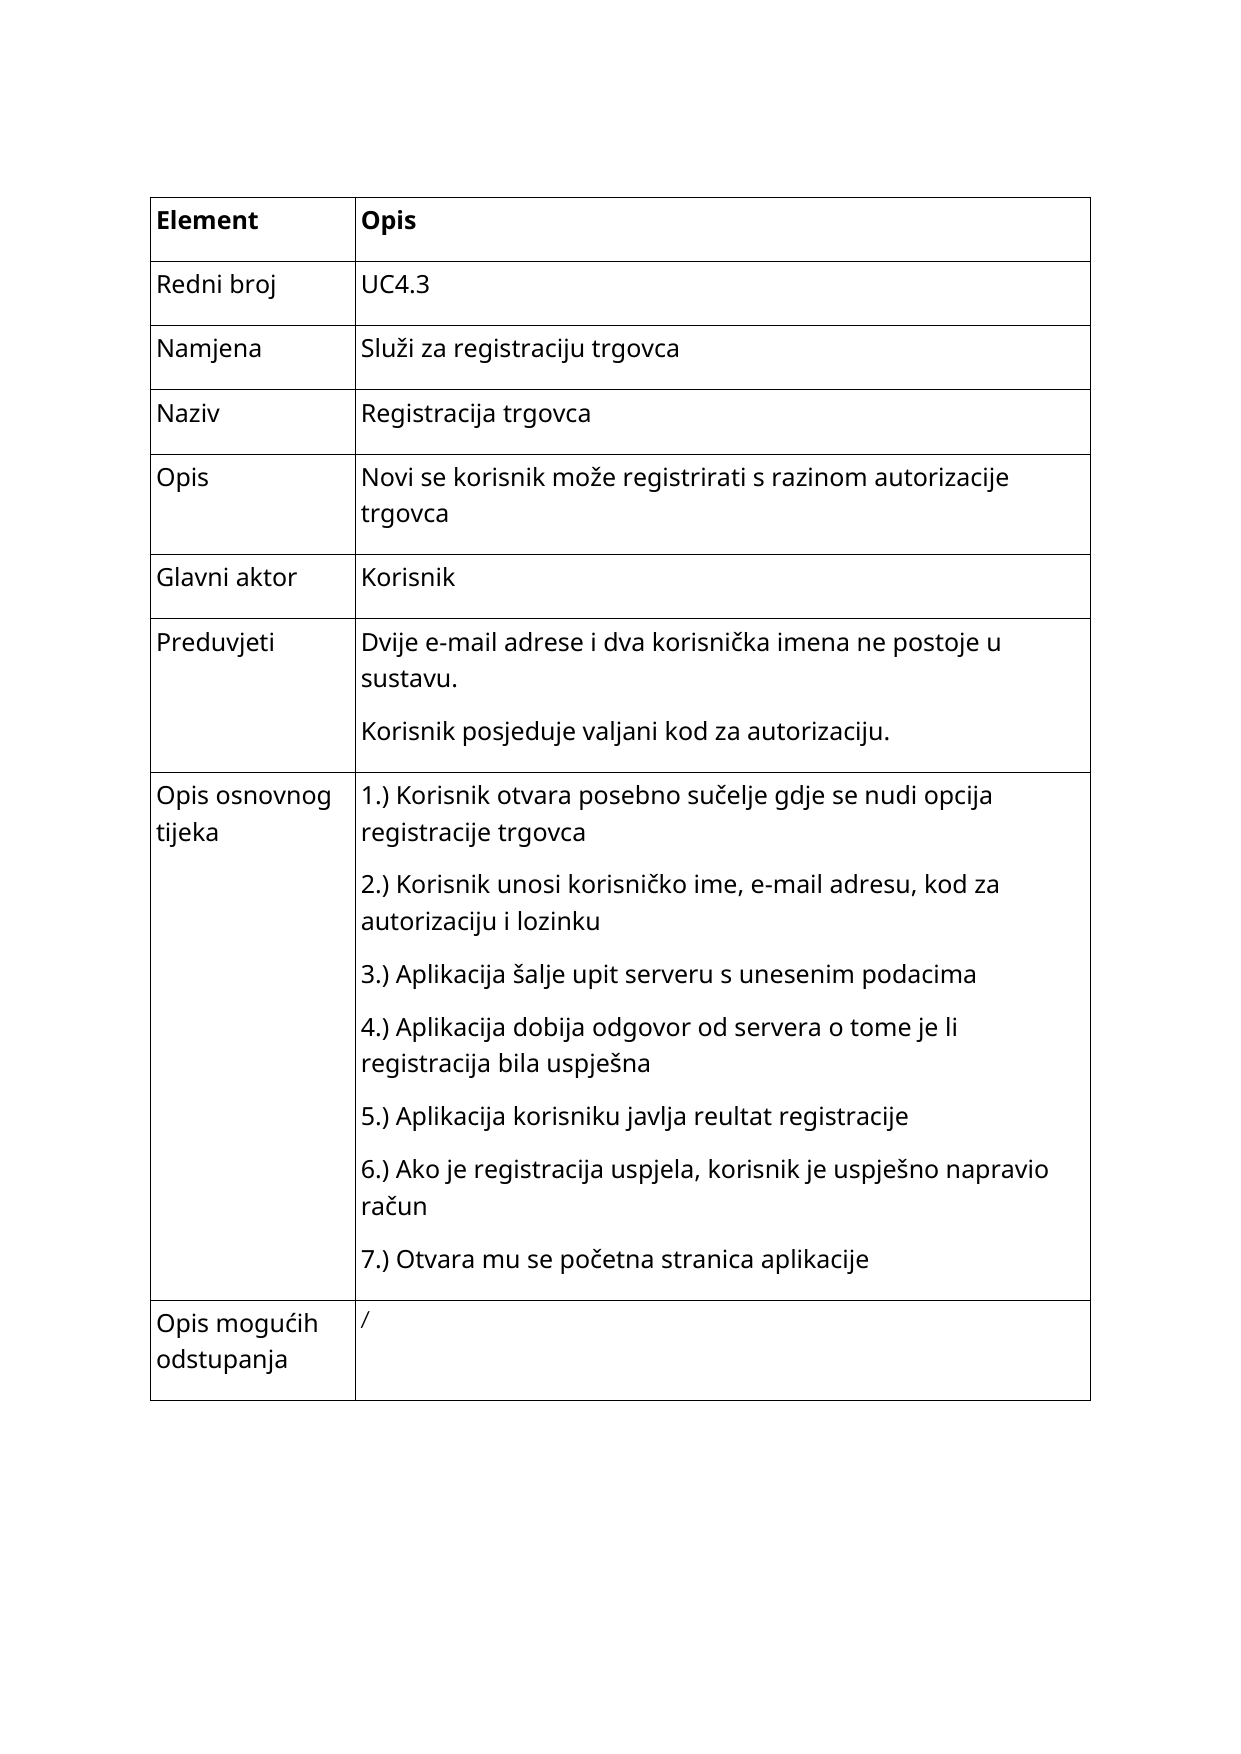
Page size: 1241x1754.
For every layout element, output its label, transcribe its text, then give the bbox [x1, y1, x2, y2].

table_cell Dvije e-mail adrese i dva korisnička imena ne postoje u sustavu. Korisnik posjeduje valjani kod za autorizaciju. [356, 619, 1090, 772]
table_cell Opis [151, 455, 355, 554]
table_cell Korisnik [356, 555, 1090, 618]
table_cell / [356, 1301, 1090, 1400]
table_cell 1.) Korisnik otvara posebno sučelje gdje se nudi opcija registracije trgovca 2.) Korisnik unosi korisničko ime, e-mail adresu, kod za autorizaciju i lozinku 3.) Aplikacija šalje upit serveru s unesenim podacima 4.) Aplikacija dobija odgovor od servera o tome je li registracija bila uspješna 5.) Aplikacija korisniku javlja reultat registracije 6.) Ako je registracija uspjela, korisnik je uspješno napravio račun 7.) Otvara mu se početna stranica aplikacije [356, 773, 1090, 1300]
table_cell UC4.3 [356, 262, 1090, 325]
table_cell Redni broj [151, 262, 355, 325]
table_cell Novi se korisnik može registrirati s razinom autorizacije trgovca [356, 455, 1090, 554]
table_header Element [151, 198, 355, 261]
table_cell Opis osnovnog tijeka [151, 773, 355, 1300]
table_cell Opis mogućih odstupanja [151, 1301, 355, 1400]
table_cell Naziv [151, 390, 355, 454]
table_cell Služi za registraciju trgovca [356, 326, 1090, 389]
table_cell Preduvjeti [151, 619, 355, 772]
table_cell Registracija trgovca [356, 390, 1090, 454]
table_header Opis [356, 198, 1090, 261]
table_cell Namjena [151, 326, 355, 389]
table_cell Glavni aktor [151, 555, 355, 618]
